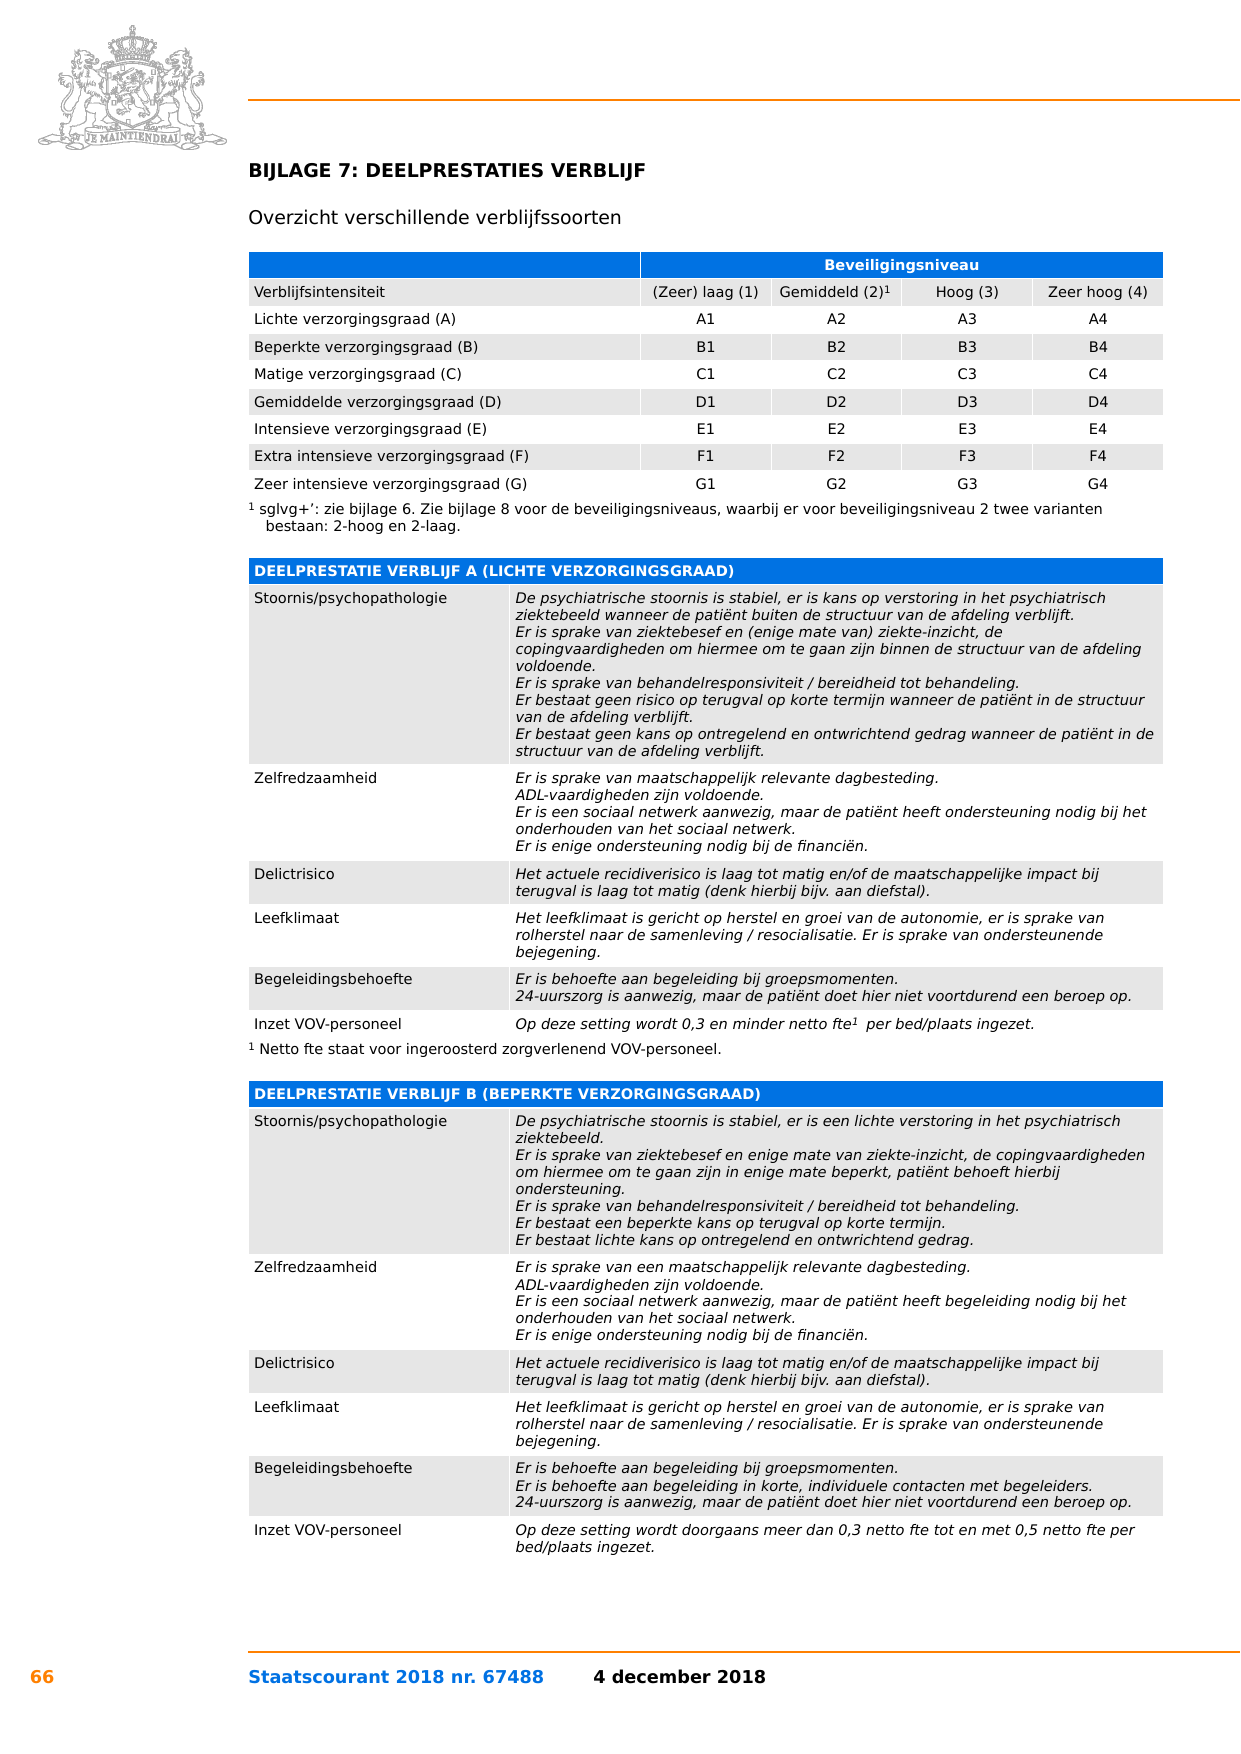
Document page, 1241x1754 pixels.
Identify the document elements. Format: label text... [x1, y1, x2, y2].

table_cell Beperkte verzorgingsgraad (B) [249, 334, 640, 360]
table_cell B4 [1033, 334, 1163, 360]
table_cell D4 [1033, 389, 1163, 415]
table_cell Het actuele recidiverisico is laag tot matig en/of de maatschappelijke impact bij terugval is laag tot matig (denk hierbij bijv. aan diefstal). [510, 1350, 1163, 1393]
table_cell Zeer intensieve verzorgingsgraad (G) [249, 471, 640, 497]
table_header [249, 252, 640, 278]
subtitle BIJLAGE 7: DEELPRESTATIES VERBLIJF [248, 160, 1163, 182]
table_cell Op deze setting wordt doorgaans meer dan 0,3 netto fte tot en met 0,5 netto fte per bed/plaats ingezet. [510, 1517, 1163, 1560]
table_header Beveiligingsniveau [641, 252, 1163, 278]
table_cell Verblijfsintensiteit [249, 279, 640, 306]
table_cell E2 [772, 416, 901, 442]
table_cell F3 [902, 444, 1032, 470]
table_cell Het actuele recidiverisico is laag tot matig en/of de maatschappelijke impact bij terugval is laag tot matig (denk hierbij bijv. aan diefstal). [510, 861, 1163, 904]
table_cell Er is behoefte aan begeleiding bij groepsmomenten. Er is behoefte aan begeleiding in korte, individuele contacten met begeleiders. 24-uurszorg is aanwezig, maar de patiënt doet hier niet voortdurend een beroep op. [510, 1456, 1163, 1516]
table_cell Stoornis/psychopathologie [249, 1109, 509, 1254]
table_cell A1 [641, 307, 771, 333]
table_cell Het leefklimaat is gericht op herstel en groei van de autonomie, er is sprake van rolherstel naar de samenleving / resocialisatie. Er is sprake van ondersteunende bejegening. [510, 905, 1163, 966]
table_cell Delictrisico [249, 861, 509, 904]
table_cell C1 [641, 361, 771, 388]
table_cell A3 [902, 307, 1032, 333]
table_cell A4 [1033, 307, 1163, 333]
table_cell Extra intensieve verzorgingsgraad (F) [249, 444, 640, 470]
table_cell A2 [772, 307, 901, 333]
table_cell Zelfredzaamheid [249, 1255, 509, 1349]
table_cell Stoornis/psychopathologie [249, 585, 509, 764]
table_cell 1 sglvg+’: zie bijlage 6. Zie bijlage 8 voor de beveiligingsniveaus, waarbij er voor beveiligingsniveau 2 twee varianten bestaan: 2-hoog en 2-laag. [248, 498, 1163, 535]
table_cell Hoog (3) [902, 279, 1032, 306]
table_cell Lichte verzorgingsgraad (A) [249, 307, 640, 333]
table_cell C4 [1033, 361, 1163, 388]
table_cell D1 [641, 389, 771, 415]
table_cell Leefklimaat [249, 905, 509, 966]
table_cell G2 [772, 471, 901, 497]
table_cell Zeer hoog (4) [1033, 279, 1163, 306]
table_cell D2 [772, 389, 901, 415]
table_cell Het leefklimaat is gericht op herstel en groei van de autonomie, er is sprake van rolherstel naar de samenleving / resocialisatie. Er is sprake van ondersteunende bejegening. [510, 1394, 1163, 1455]
table_cell C2 [772, 361, 901, 388]
table_cell De psychiatrische stoornis is stabiel, er is kans op verstoring in het psychiatrisch ziektebeeld wanneer de patiënt buiten de structuur van de afdeling verblijft. Er is sprake van ziektebesef en (enige mate van) ziekte-inzicht, de copingvaardigheden om hiermee om te gaan zijn binnen de structuur van de afdeling voldoende. Er is sprake van behandelresponsiviteit / bereidheid tot behandeling. Er bestaat geen risico op terugval op korte termijn wanneer de patiënt in de structuur van de afdeling verblijft. Er bestaat geen kans op ontregelend en ontwrichtend gedrag wanneer de patiënt in de structuur van de afdeling verblijft. [510, 585, 1163, 764]
table_cell Intensieve verzorgingsgraad (E) [249, 416, 640, 442]
table_cell 1 Netto fte staat voor ingeroosterd zorgverlenend VOV-personeel. [248, 1038, 1163, 1058]
table_cell Gemiddelde verzorgingsgraad (D) [249, 389, 640, 415]
table_cell D3 [902, 389, 1032, 415]
table_cell B2 [772, 334, 901, 360]
table_cell B1 [641, 334, 771, 360]
table_cell Gemiddeld (2)1 [772, 279, 901, 306]
table_cell De psychiatrische stoornis is stabiel, er is een lichte verstoring in het psychiatrisch ziektebeeld. Er is sprake van ziektebesef en enige mate van ziekte-inzicht, de copingvaardigheden om hiermee om te gaan zijn in enige mate beperkt, patiënt behoeft hierbij ondersteuning. Er is sprake van behandelresponsiviteit / bereidheid tot behandeling. Er bestaat een beperkte kans op terugval op korte termijn. Er bestaat lichte kans op ontregelend en ontwrichtend gedrag. [510, 1109, 1163, 1254]
table_cell Op deze setting wordt 0,3 en minder netto fte1 per bed/plaats ingezet. [510, 1011, 1163, 1037]
table_cell G3 [902, 471, 1032, 497]
table_cell Begeleidingsbehoefte [249, 967, 509, 1010]
text Overzicht verschillende verblijfssoorten [248, 207, 1163, 229]
table_cell Er is behoefte aan begeleiding bij groepsmomenten. 24-uurszorg is aanwezig, maar de patiënt doet hier niet voortdurend een beroep op. [510, 967, 1163, 1010]
table_cell G4 [1033, 471, 1163, 497]
picture [38, 25, 227, 150]
table_cell Matige verzorgingsgraad (C) [249, 361, 640, 388]
table_cell E4 [1033, 416, 1163, 442]
table_header DEELPRESTATIE VERBLIJF B (BEPERKTE VERZORGINGSGRAAD) [249, 1081, 1163, 1107]
table_cell Leefklimaat [249, 1394, 509, 1455]
table_cell E3 [902, 416, 1032, 442]
table_cell Er is sprake van een maatschappelijk relevante dagbesteding. ADL-vaardigheden zijn voldoende. Er is een sociaal netwerk aanwezig, maar de patiënt heeft begeleiding nodig bij het onderhouden van het sociaal netwerk. Er is enige ondersteuning nodig bij de financiën. [510, 1255, 1163, 1349]
table_cell F1 [641, 444, 771, 470]
table_cell Zelfredzaamheid [249, 766, 509, 860]
table_cell B3 [902, 334, 1032, 360]
table_cell C3 [902, 361, 1032, 388]
table_cell Er is sprake van maatschappelijk relevante dagbesteding. ADL-vaardigheden zijn voldoende. Er is een sociaal netwerk aanwezig, maar de patiënt heeft ondersteuning nodig bij het onderhouden van het sociaal netwerk. Er is enige ondersteuning nodig bij de financiën. [510, 766, 1163, 860]
table_cell G1 [641, 471, 771, 497]
table_cell Delictrisico [249, 1350, 509, 1393]
table_cell Inzet VOV-personeel [249, 1517, 509, 1560]
table_cell F4 [1033, 444, 1163, 470]
table_cell Inzet VOV-personeel [249, 1011, 509, 1037]
table_cell F2 [772, 444, 901, 470]
table_cell E1 [641, 416, 771, 442]
table_cell Begeleidingsbehoefte [249, 1456, 509, 1516]
table_cell (Zeer) laag (1) [641, 279, 771, 306]
table_header DEELPRESTATIE VERBLIJF A (LICHTE VERZORGINGSGRAAD) [249, 558, 1163, 584]
